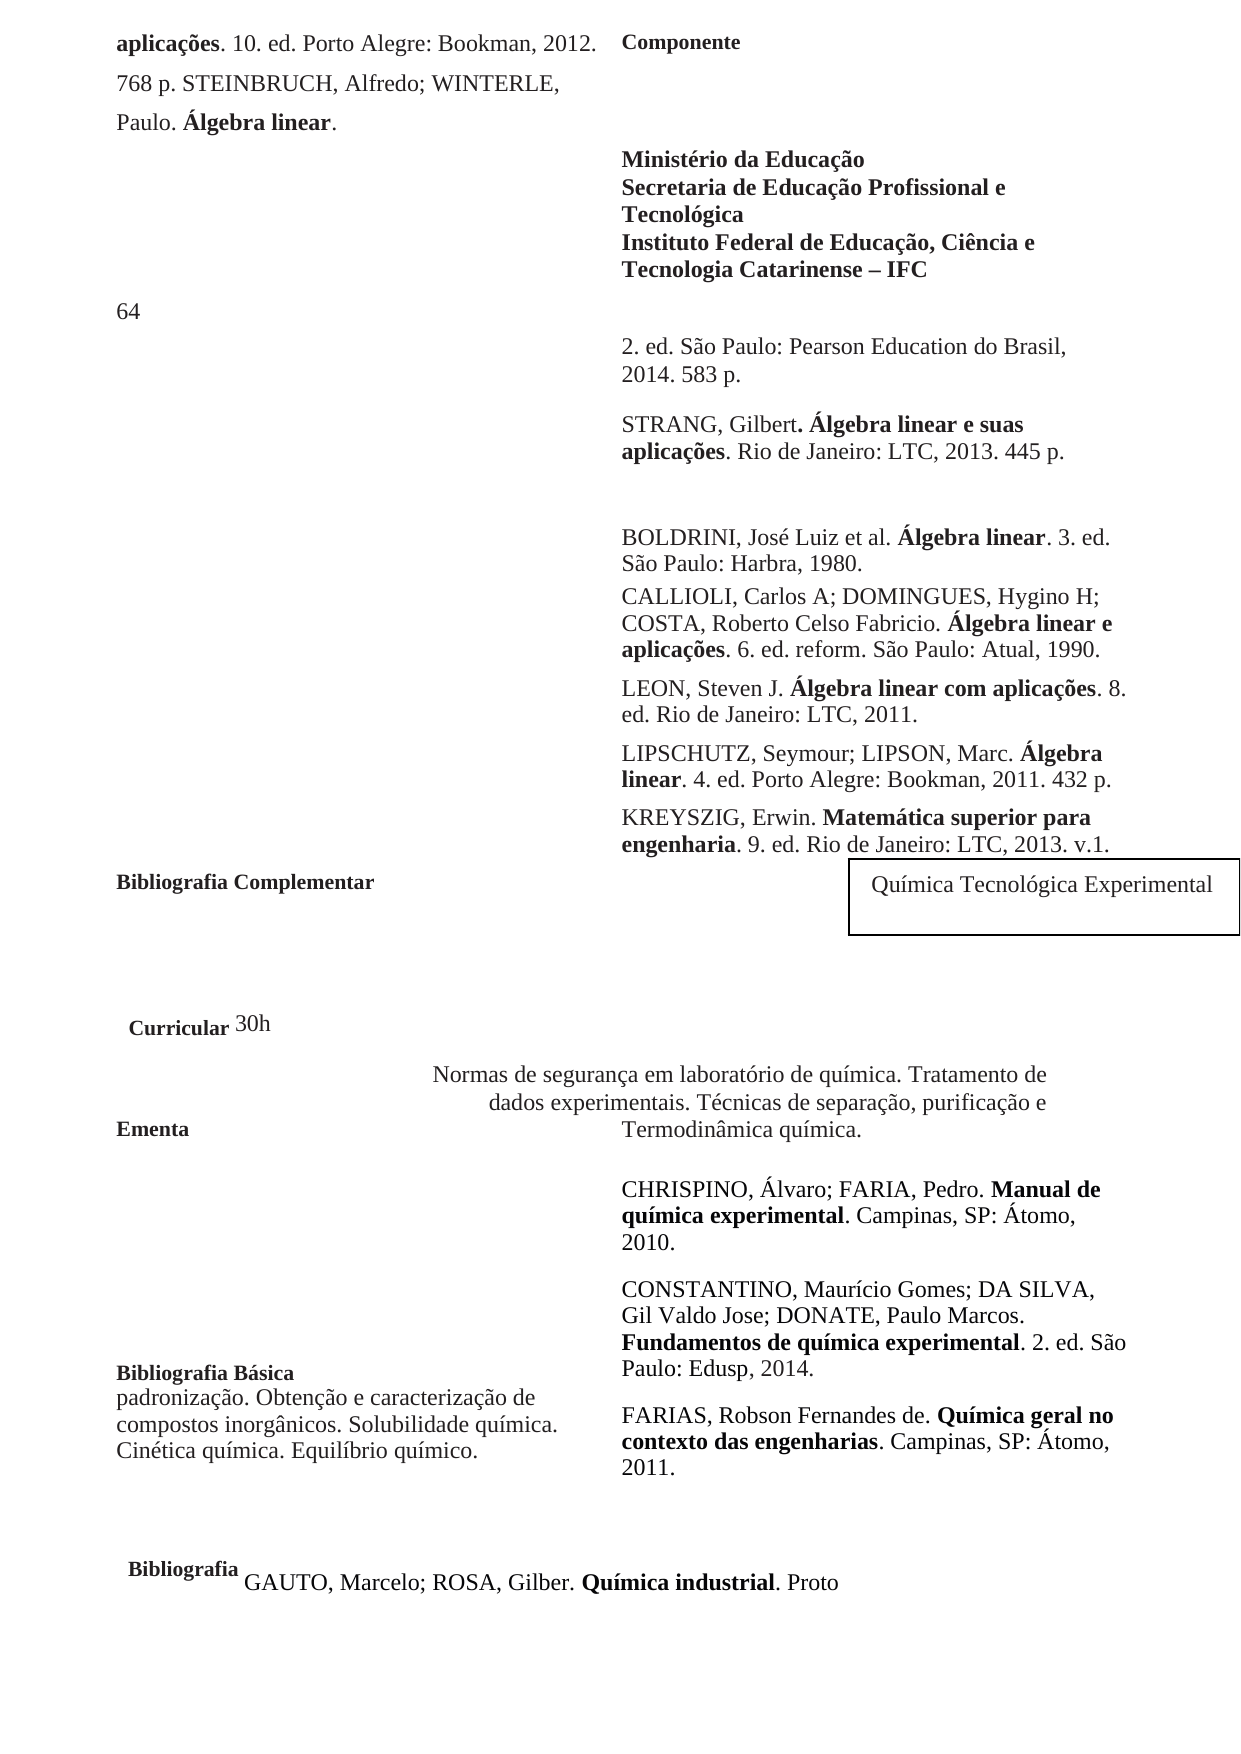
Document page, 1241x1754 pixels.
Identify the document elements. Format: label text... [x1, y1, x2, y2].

text dados experimentais. Técnicas de separação, purificação e [116, 1088, 1047, 1116]
text CHRISPINO, Álvaro; FARIA, Pedro. Manual de química experimental. Campinas, SP: Átomo, 2010. [621, 1177, 1127, 1255]
text Termodinâmica química. [621, 1116, 1127, 1143]
text Ementa [116, 1116, 621, 1142]
text Componente [621, 29, 1127, 54]
text CONSTANTINO, Maurício Gomes; DA SILVA, Gil Valdo Jose; DONATE, Paulo Marcos. Fundamentos de química experimental. 2. ed. São Paulo: Edusp, 2014. [621, 1277, 1127, 1382]
text padronização. Obtenção e caracterização de compostos inorgânicos. Solubilidade química. Cinética química. Equilíbrio químico. [116, 1385, 621, 1464]
text KREYSZIG, Erwin. Matemática superior para engenharia. 9. ed. Rio de Janeiro: LTC, 2013. v.1. [621, 805, 1127, 857]
text 2. ed. São Paulo: Pearson Education do Brasil, 2014. 583 p. [621, 332, 1127, 388]
picture [621, 54, 713, 146]
text 64 [116, 297, 621, 325]
text Bibliografia Básica [116, 1360, 621, 1385]
table_header Química Tecnológica Experimental [850, 860, 1239, 934]
text STRANG, Gilbert. Álgebra linear e suas aplicações. Rio de Janeiro: LTC, 2013. 445 p. [621, 412, 1127, 464]
text Curricular 30h [128, 997, 1127, 1040]
text aplicações. 10. ed. Porto Alegre: Bookman, 2012. 768 p. STEINBRUCH, Alfredo; WINTERLE, Paulo. Álgebra linear. [116, 29, 621, 136]
text Instituto Federal de Educação, Ciência e Tecnologia Catarinense – IFC [621, 228, 1127, 283]
text Ministério da Educação [621, 145, 1127, 173]
text BOLDRINI, José Luiz et al. Álgebra linear. 3. ed. São Paulo: Harbra, 1980. [621, 524, 1127, 576]
text CALLIOLI, Carlos A; DOMINGUES, Hygino H; COSTA, Roberto Celso Fabricio. Álgebra linear e aplicações. 6. ed. reform. São Paulo: Atual, 1990. [621, 584, 1127, 662]
text LEON, Steven J. Álgebra linear com aplicações. 8. ed. Rio de Janeiro: LTC, 2011. [621, 675, 1127, 727]
text Normas de segurança em laboratório de química. Tratamento de [116, 1060, 1048, 1088]
text Bibliografia Complementar [116, 870, 621, 894]
text Bibliografia GAUTO, Marcelo; ROSA, Gilber. Química industrial. Proto [128, 1556, 1127, 1599]
text FARIAS, Robson Fernandes de. Química geral no contexto das engenharias. Campinas, SP: Átomo, 2011. [621, 1403, 1127, 1481]
text LIPSCHUTZ, Seymour; LIPSON, Marc. Álgebra linear. 4. ed. Porto Alegre: Bookman, 2011. 432 p. [621, 740, 1127, 792]
text Secretaria de Educação Profissional e Tecnológica [621, 173, 1127, 228]
